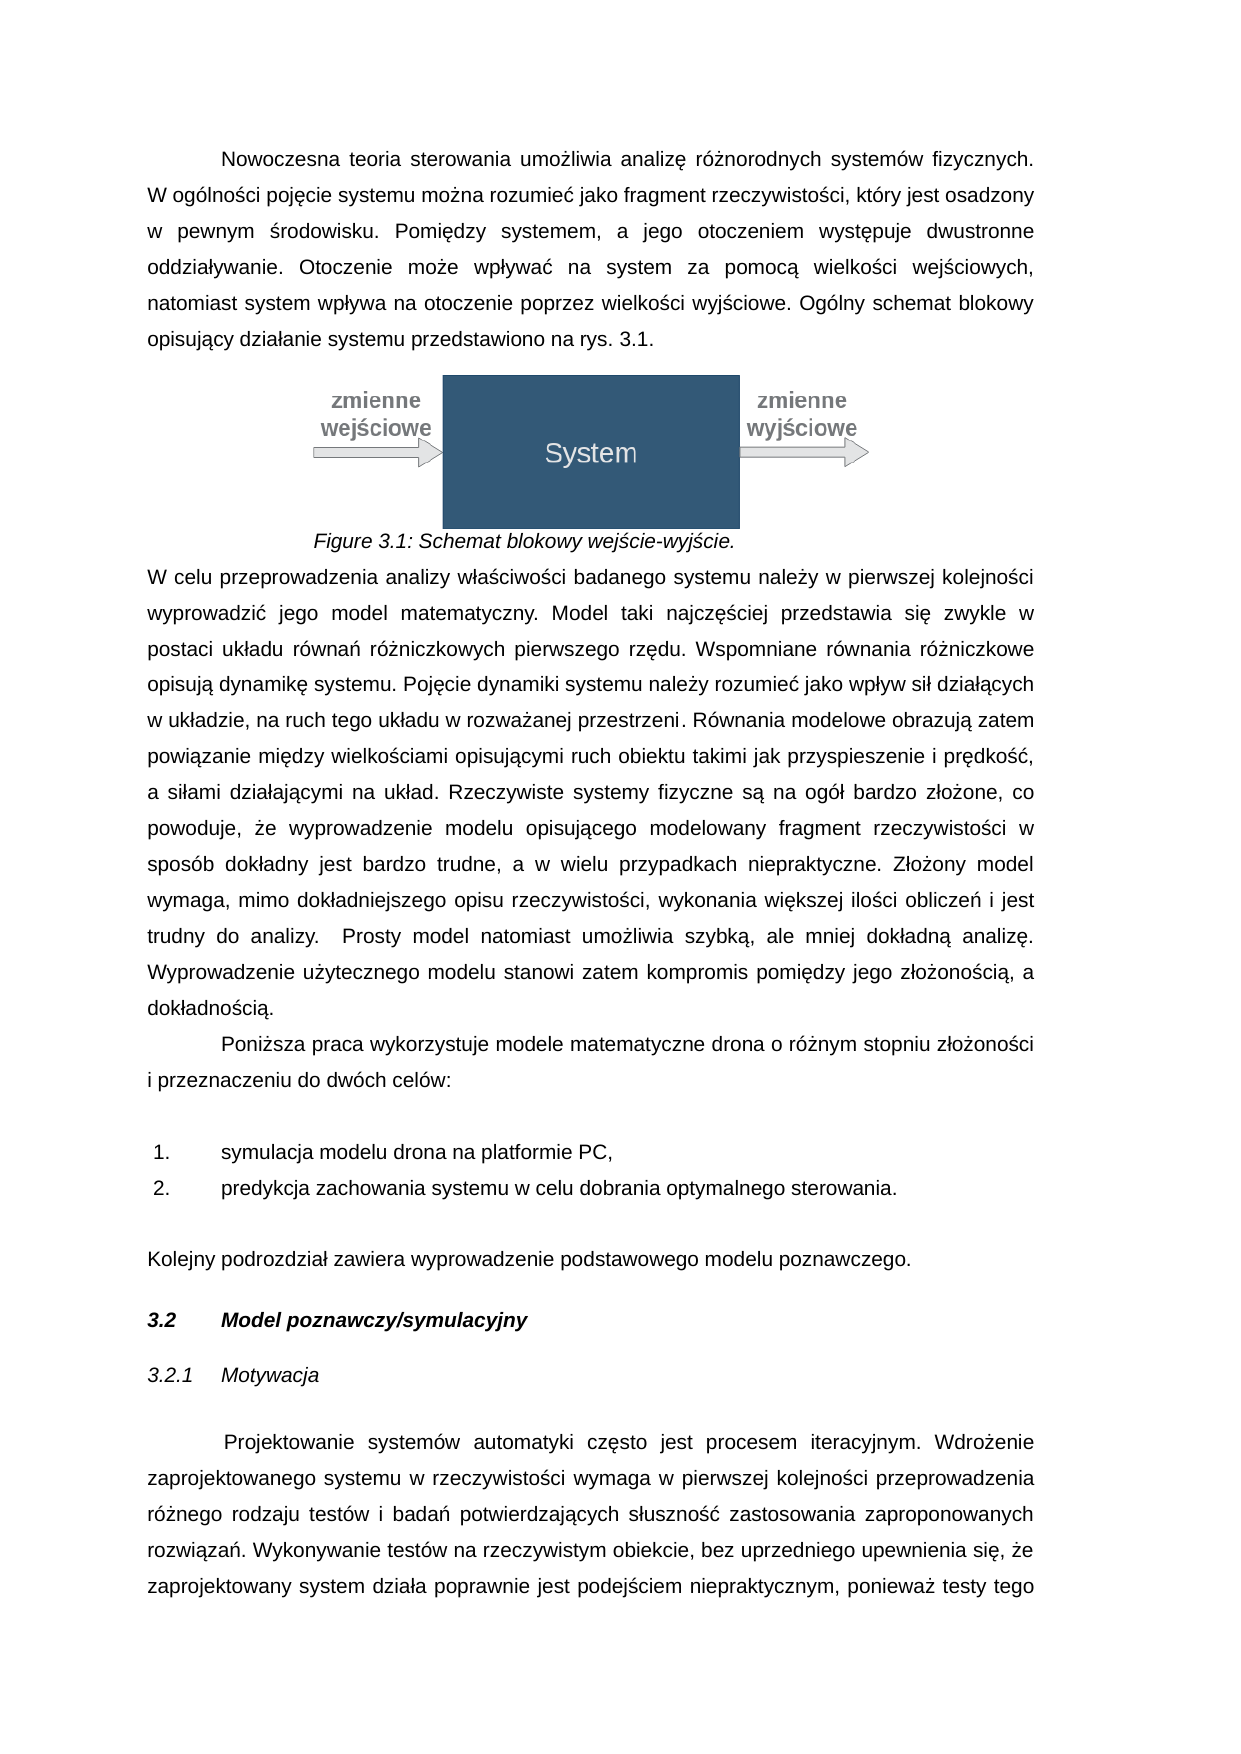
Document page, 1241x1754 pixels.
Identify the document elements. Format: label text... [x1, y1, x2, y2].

picture [313, 375, 869, 529]
subtitle Motywacja [147, 1363, 1035, 1387]
text Projektowanie systemów automatyki często jest procesem iteracyjnym. Wdrożenie zaprojektowanego systemu w rzeczywistości wymaga w pierwszej kolejności przeprowadzenia różnego rodzaju testów i badań potwierdzających słuszność zastosowania zaproponowanych rozwiązań. Wykonywanie testów na rzeczywistym obiekcie, bez uprzedniego upewnienia się, że zaprojektowany system działa poprawnie jest podejściem niepraktycznym, ponieważ testy tego [147, 1430, 1035, 1598]
list symulacja modelu drona na platformie PC, [147, 1139, 1035, 1163]
text Figure 3.1: Schemat blokowy wejście-wyjście. [313, 529, 869, 552]
subtitle Model poznawczy/symulacyjny [147, 1308, 1035, 1332]
text W celu przeprowadzenia analizy właściwości badanego systemu należy w pierwszej kolejności wyprowadzić jego model matematyczny. Model taki najczęściej przedstawia się zwykle w postaci układu równań różniczkowych pierwszego rzędu. Wspomniane równania różniczkowe opisują dynamikę systemu. Pojęcie dynamiki systemu należy rozumieć jako wpływ sił działących w układzie, na ruch tego układu w rozważanej przestrzeni. Równania modelowe obrazują zatem powiązanie między wielkościami opisującymi ruch obiektu takimi jak przyspieszenie i prędkość, a siłami działającymi na układ. Rzeczywiste systemy fizyczne są na ogół bardzo złożone, co powoduje, że wyprowadzenie modelu opisującego modelowany fragment rzeczywistości w sposób dokładny jest bardzo trudne, a w wielu przypadkach niepraktyczne. Złożony model wymaga, mimo dokładniejszego opisu rzeczywistości, wykonania większej ilości obliczeń i jest trudny do analizy. Prosty model natomiast umożliwia szybką, ale mniej dokładną analizę. Wyprowadzenie użytecznego modelu stanowi zatem kompromis pomiędzy jego złożonością, a dokładnością. [147, 363, 1035, 1020]
text Kolejny podrozdział zawiera wyprowadzenie podstawowego modelu poznawczego. [147, 1247, 1035, 1271]
text Nowoczesna teoria sterowania umożliwia analizę różnorodnych systemów fizycznych. W ogólności pojęcie systemu można rozumieć jako fragment rzeczywistości, który jest osadzony w pewnym środowisku. Pomiędzy systemem, a jego otoczeniem występuje dwustronne oddziaływanie. Otoczenie może wpływać na system za pomocą wielkości wejściowych, natomiast system wpływa na otoczenie poprzez wielkości wyjściowe. Ogólny schemat blokowy opisujący działanie systemu przedstawiono na rys. 3.1. [147, 147, 1035, 351]
text Poniższa praca wykorzystuje modele matematyczne drona o różnym stopniu złożoności i przeznaczeniu do dwóch celów: [147, 1032, 1035, 1092]
list predykcja zachowania systemu w celu dobrania optymalnego sterowania. [147, 1175, 1035, 1199]
